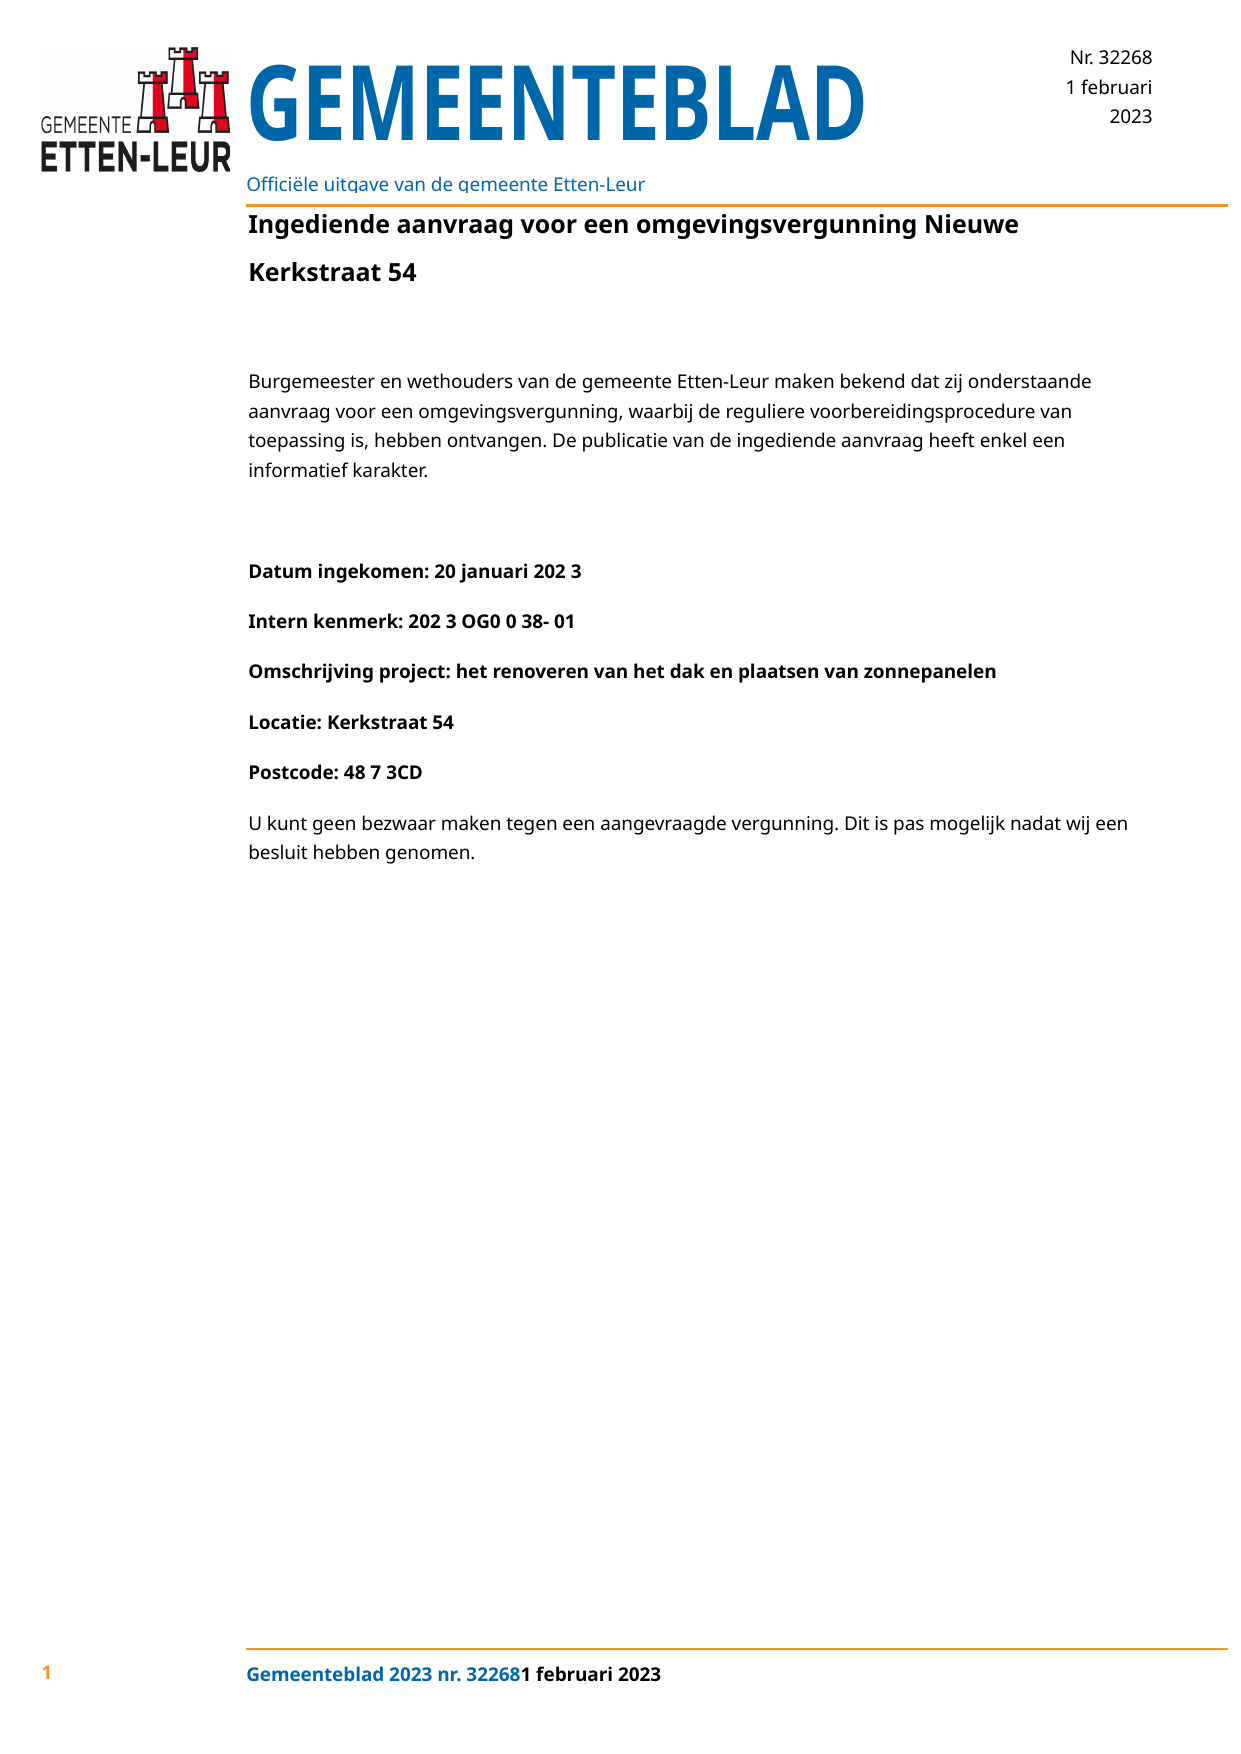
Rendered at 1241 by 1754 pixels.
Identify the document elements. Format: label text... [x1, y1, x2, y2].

text Omschrijving project: het renoveren van het dak en plaatsen van zonnepanelen [248, 659, 1152, 684]
text Intern kenmerk: 202 3 OG0 0 38- 01 [248, 608, 1152, 634]
picture [41, 47, 231, 172]
text Burgemeester en wethouders van de gemeente Etten-Leur maken bekend dat zij onderstaande aanvraag voor een omgevingsvergunning, waarbij de reguliere voorbereidingsprocedure van toepassing is, hebben ontvangen. De publicatie van de ingediende aanvraag heeft enkel een informatief karakter. [248, 368, 1152, 483]
text U kunt geen bezwaar maken tegen een aangevraagde vergunning. Dit is pas mogelijk nadat wij een besluit hebben genomen. [248, 810, 1152, 865]
text Locatie: Kerkstraat 54 [248, 709, 1152, 735]
text Postcode: 48 7 3CD [248, 759, 1152, 785]
text Datum ingekomen: 20 januari 202 3 [248, 558, 1152, 584]
text Ingediende aanvraag voor een omgevingsvergunning Nieuwe Kerkstraat 54 [248, 207, 1152, 288]
